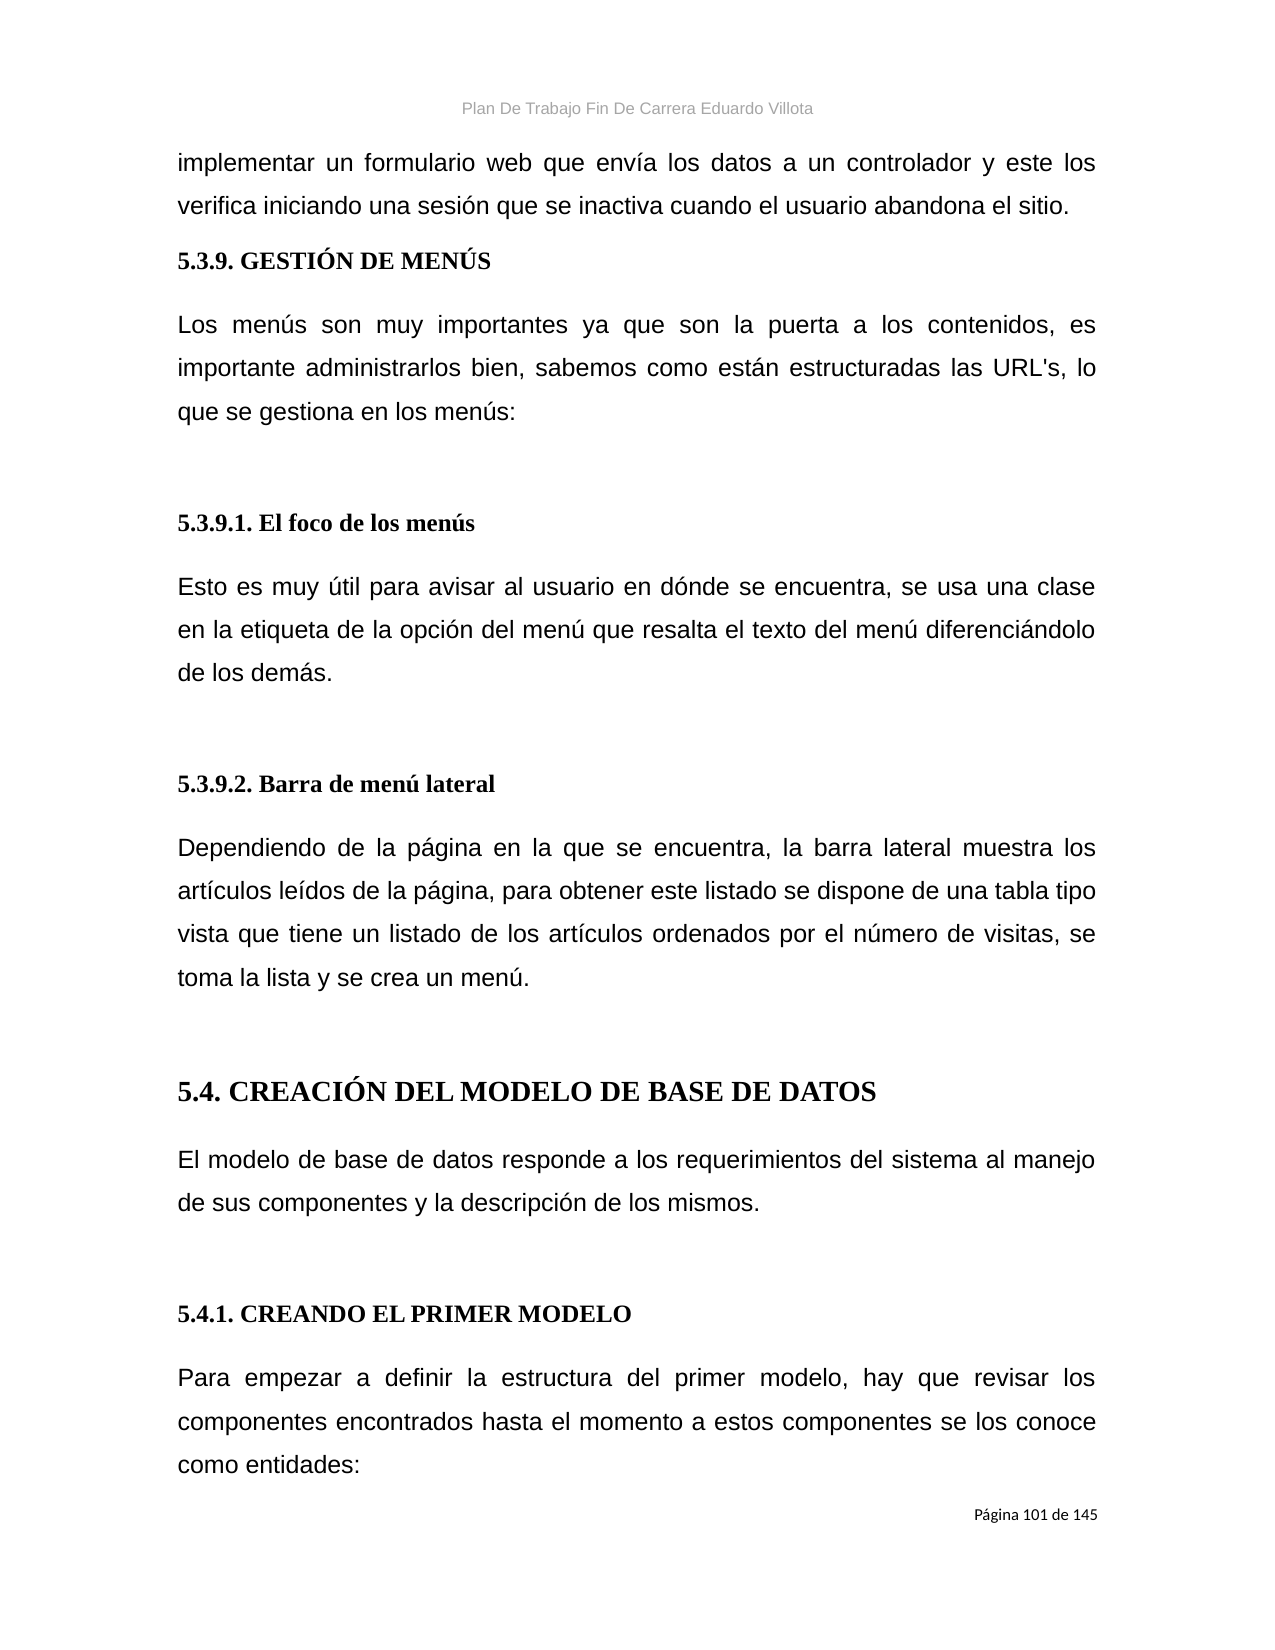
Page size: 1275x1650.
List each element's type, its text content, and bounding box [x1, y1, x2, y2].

text 5.4.1. CREANDO EL PRIMER MODELO [177, 1299, 1098, 1328]
text 5.4. CREACIÓN DEL MODELO DE BASE DE DATOS [177, 1074, 1098, 1107]
text 5.3.9.2. Barra de menú lateral [177, 769, 1098, 798]
text implementar un formulario web que envía los datos a un controlador y este los verifica iniciando una sesión que se inactiva cuando el usuario abandona el sitio. [177, 148, 1098, 219]
text El modelo de base de datos responde a los requerimientos del sistema al manejo de sus componentes y la descripción de los mismos. [177, 1145, 1098, 1217]
text 5.3.9.1. El foco de los menús [177, 508, 1098, 537]
text Los menús son muy importantes ya que son la puerta a los contenidos, es importante administrarlos bien, sabemos como están estructuradas las URL's, lo que se gestiona en los menús: [177, 310, 1098, 425]
text Esto es muy útil para avisar al usuario en dónde se encuentra, se usa una clase en la etiqueta de la opción del menú que resalta el texto del menú diferenciándolo de los demás. [177, 572, 1098, 687]
text 5.3.9. GESTIÓN DE MENÚS [177, 246, 1098, 275]
text Para empezar a definir la estructura del primer modelo, hay que revisar los componentes encontrados hasta el momento a estos componentes se los conoce como entidades: [177, 1363, 1098, 1478]
text Dependiendo de la página en la que se encuentra, la barra lateral muestra los artículos leídos de la página, para obtener este listado se dispone de una tabla tipo vista que tiene un listado de los artículos ordenados por el número de visitas, se toma la lista y se crea un menú. [177, 833, 1098, 991]
